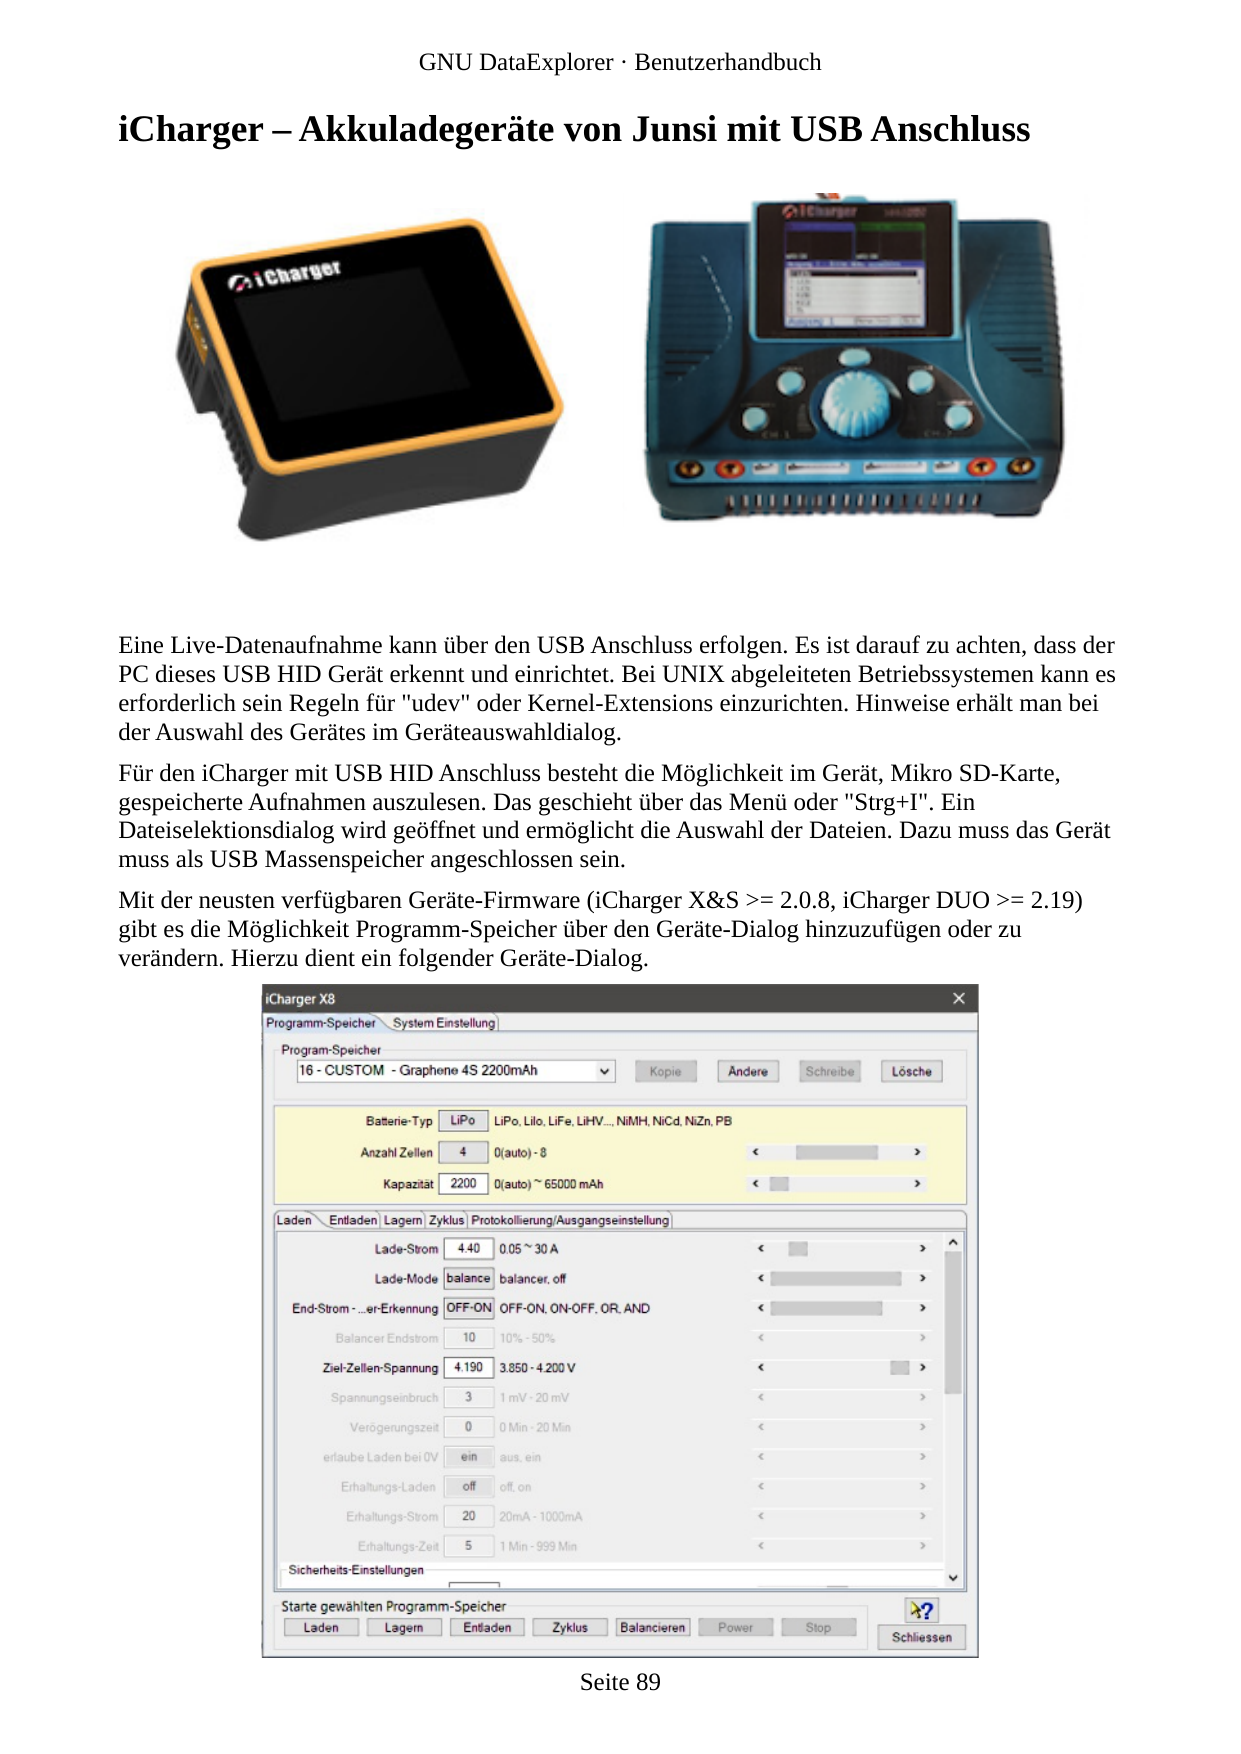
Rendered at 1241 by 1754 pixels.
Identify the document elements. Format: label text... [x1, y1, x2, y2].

subtitle iCharger – Akkuladegeräte von Junsi mit USB Anschluss [118, 106, 1122, 149]
picture [622, 193, 1092, 527]
picture [118, 208, 608, 552]
picture [261, 984, 979, 1658]
text Mit der neusten verfügbaren Geräte-Firmware (iCharger X&S >= 2.0.8, iCharger DUO >= 2.19) gibt es die Möglichkeit Programm-Speicher über den Geräte-Dialog hinzuzufügen oder zu verändern. Hierzu dient ein folgender Geräte-Dialog. [118, 886, 1122, 972]
text Eine Live-Datenaufnahme kann über den USB Anschluss erfolgen. Es ist darauf zu achten, dass der PC dieses USB HID Gerät erkennt und einrichtet. Bei UNIX abgeleiteten Betriebssystemen kann es erforderlich sein Regeln für "udev" oder Kernel-Extensions einzurichten. Hinweise erhält man bei der Auswahl des Gerätes im Geräteauswahldialog. [118, 631, 1122, 746]
text Für den iCharger mit USB HID Anschluss besteht die Möglichkeit im Gerät, Mikro SD-Karte, gespeicherte Aufnahmen auszulesen. Das geschieht über das Menü oder "Strg+I". Ein Dateiselektionsdialog wird geöffnet und ermöglicht die Auswahl der Dateien. Dazu muss das Gerät muss als USB Massenspeicher angeschlossen sein. [118, 758, 1122, 873]
